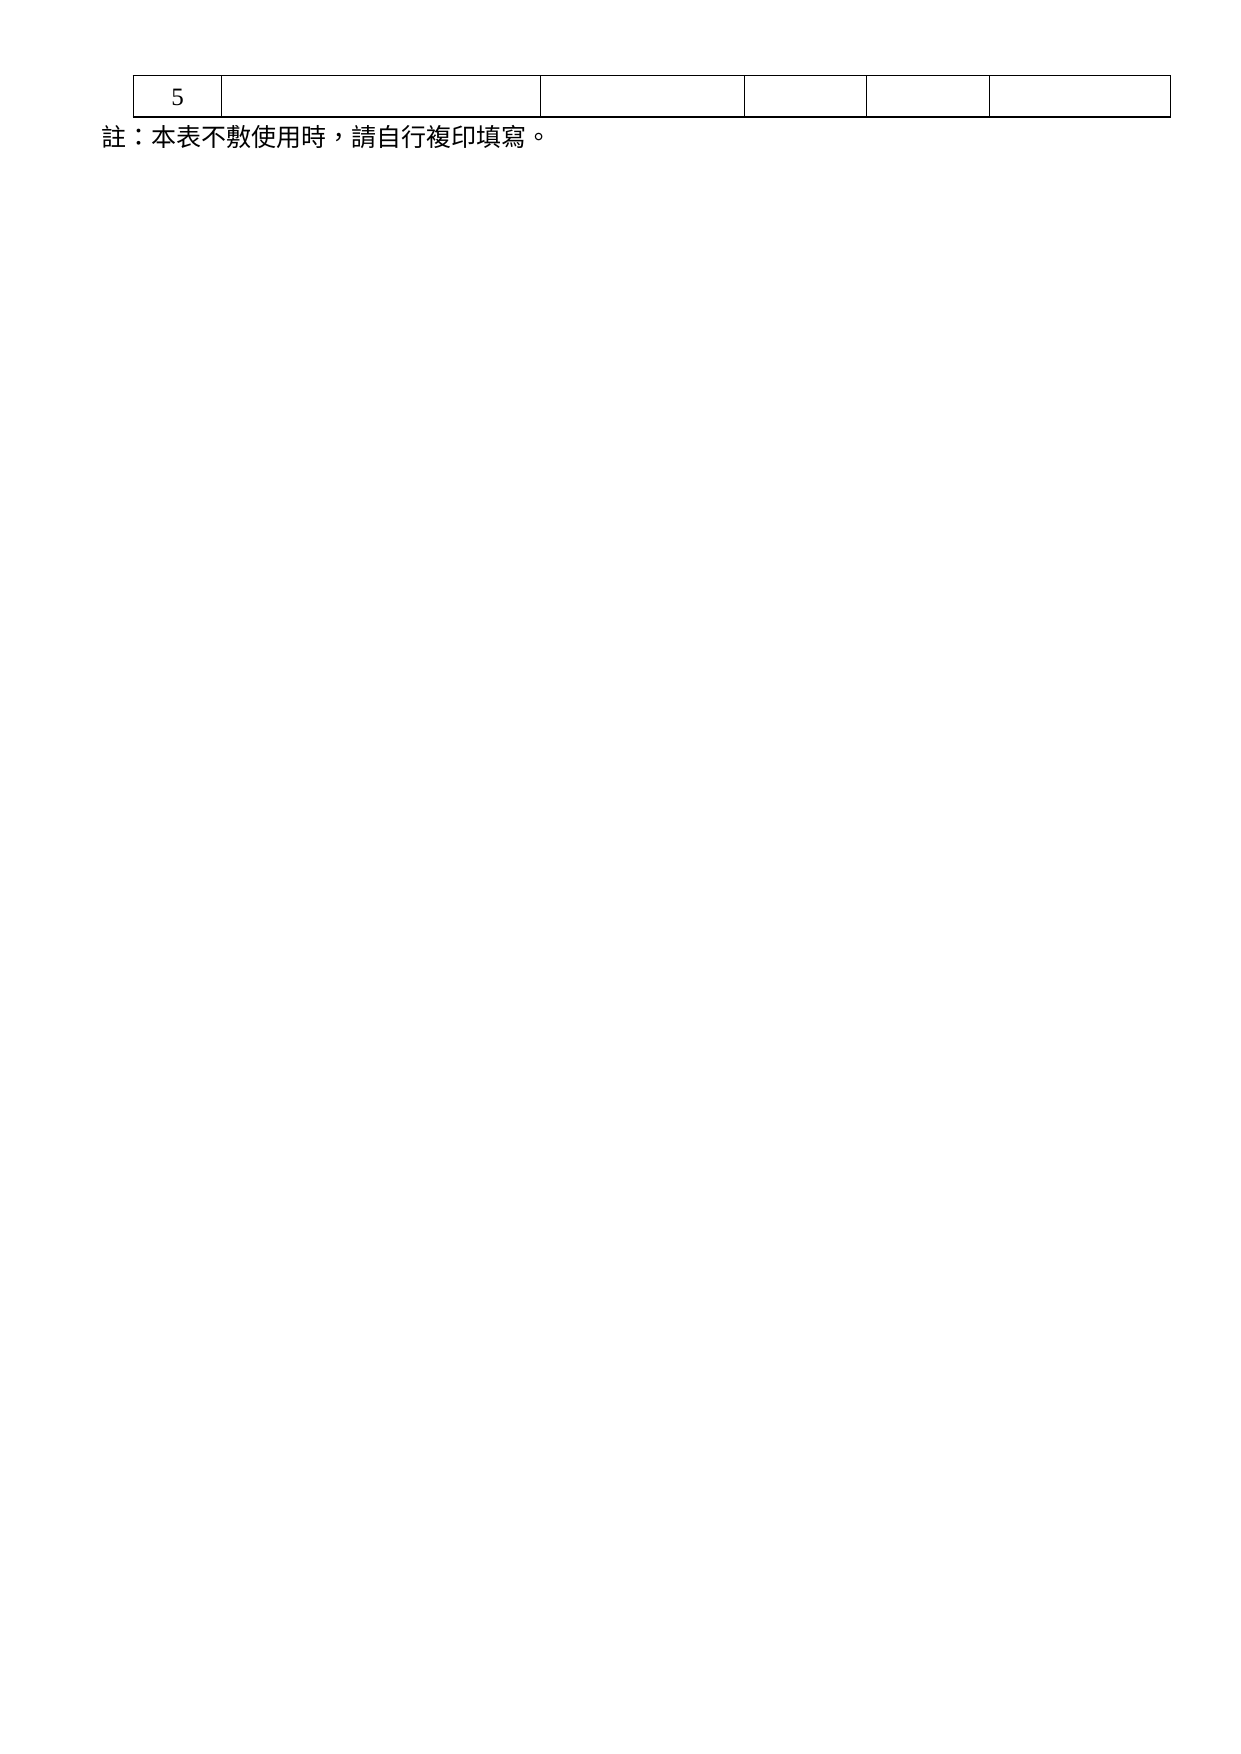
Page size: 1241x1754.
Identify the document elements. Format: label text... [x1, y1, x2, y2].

table_cell [222, 76, 540, 116]
text 註：本表不敷使用時，請自行複印填寫。 [101, 117, 1181, 154]
table_cell [867, 76, 989, 116]
table_cell 5 [134, 76, 221, 116]
table_cell [990, 76, 1170, 116]
table_cell [541, 76, 744, 116]
table_cell [745, 76, 866, 116]
